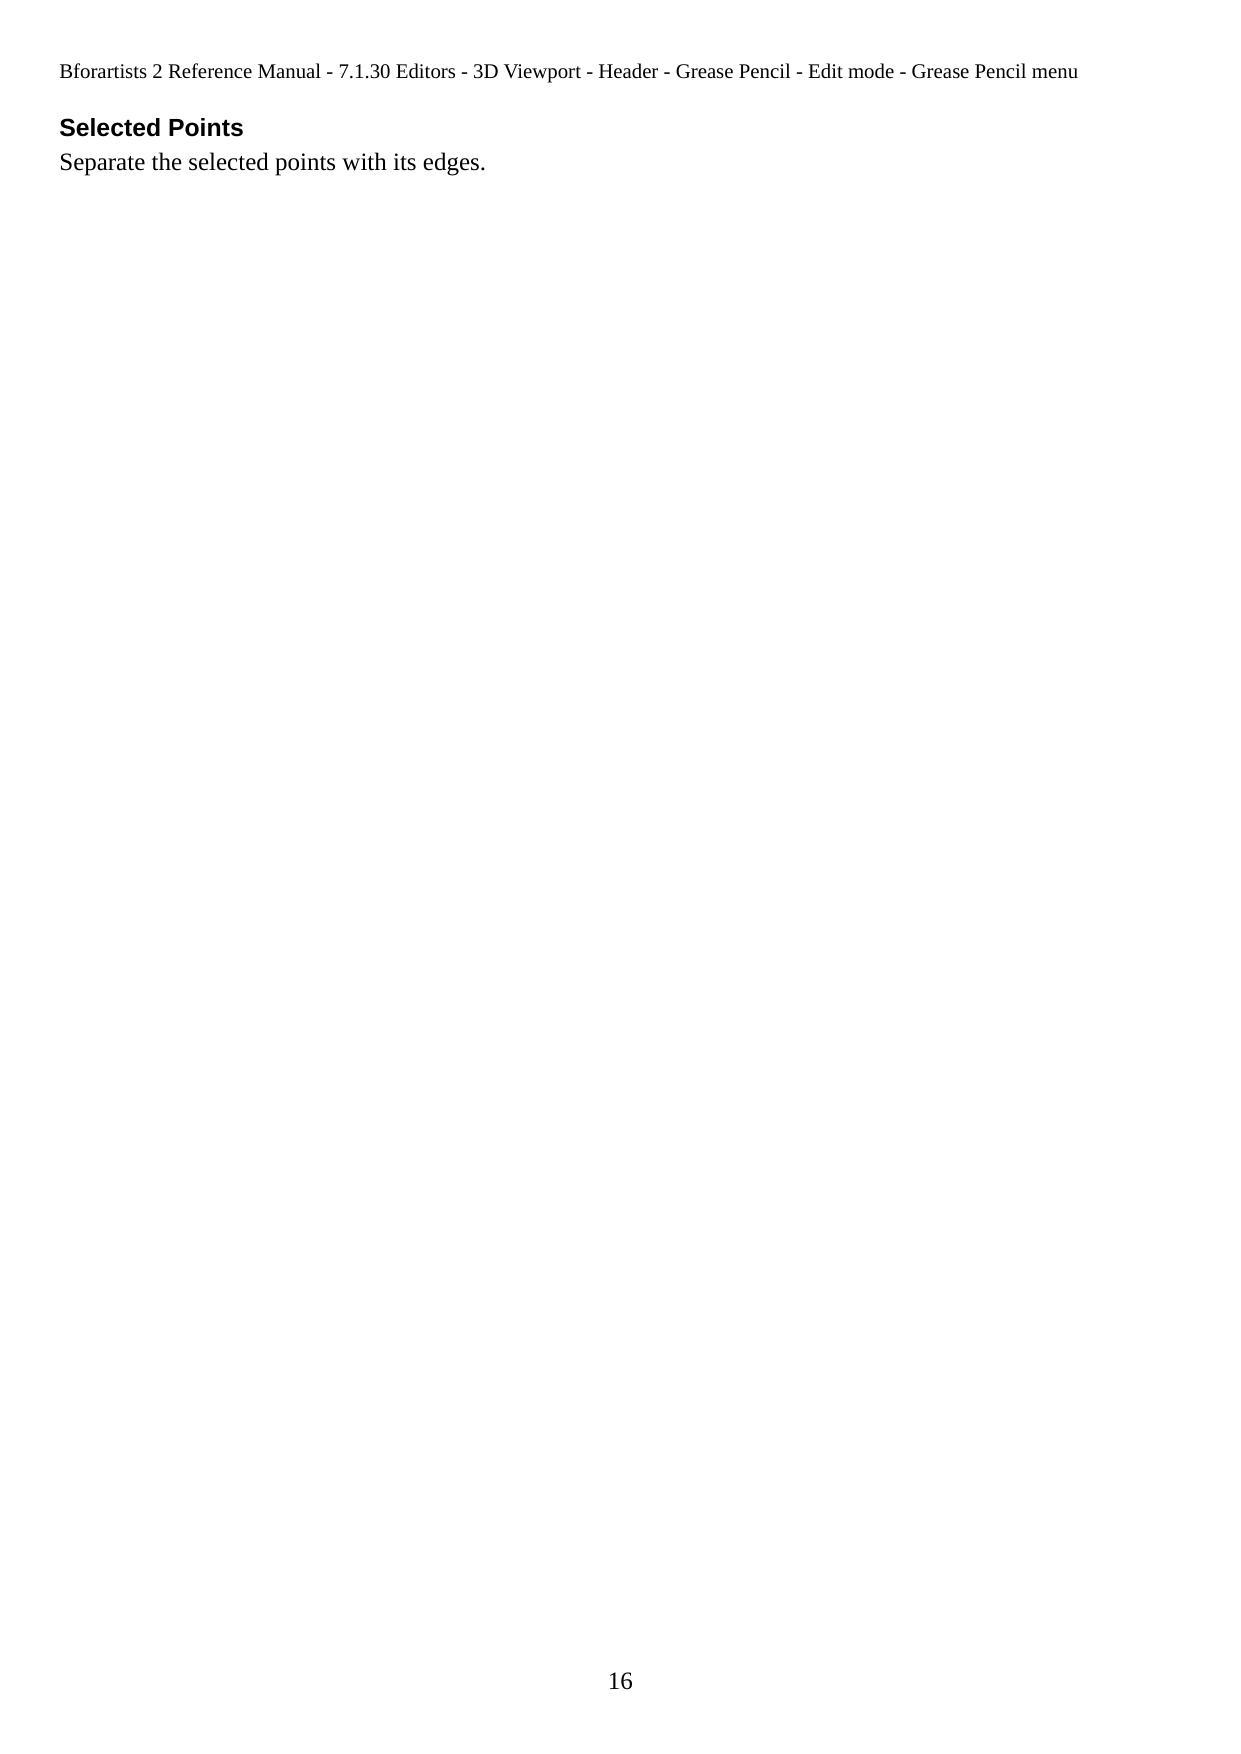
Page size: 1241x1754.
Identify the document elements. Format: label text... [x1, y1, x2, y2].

text Separate the selected points with its edges. [59, 147, 1181, 176]
subtitle Selected Points [59, 113, 1181, 141]
